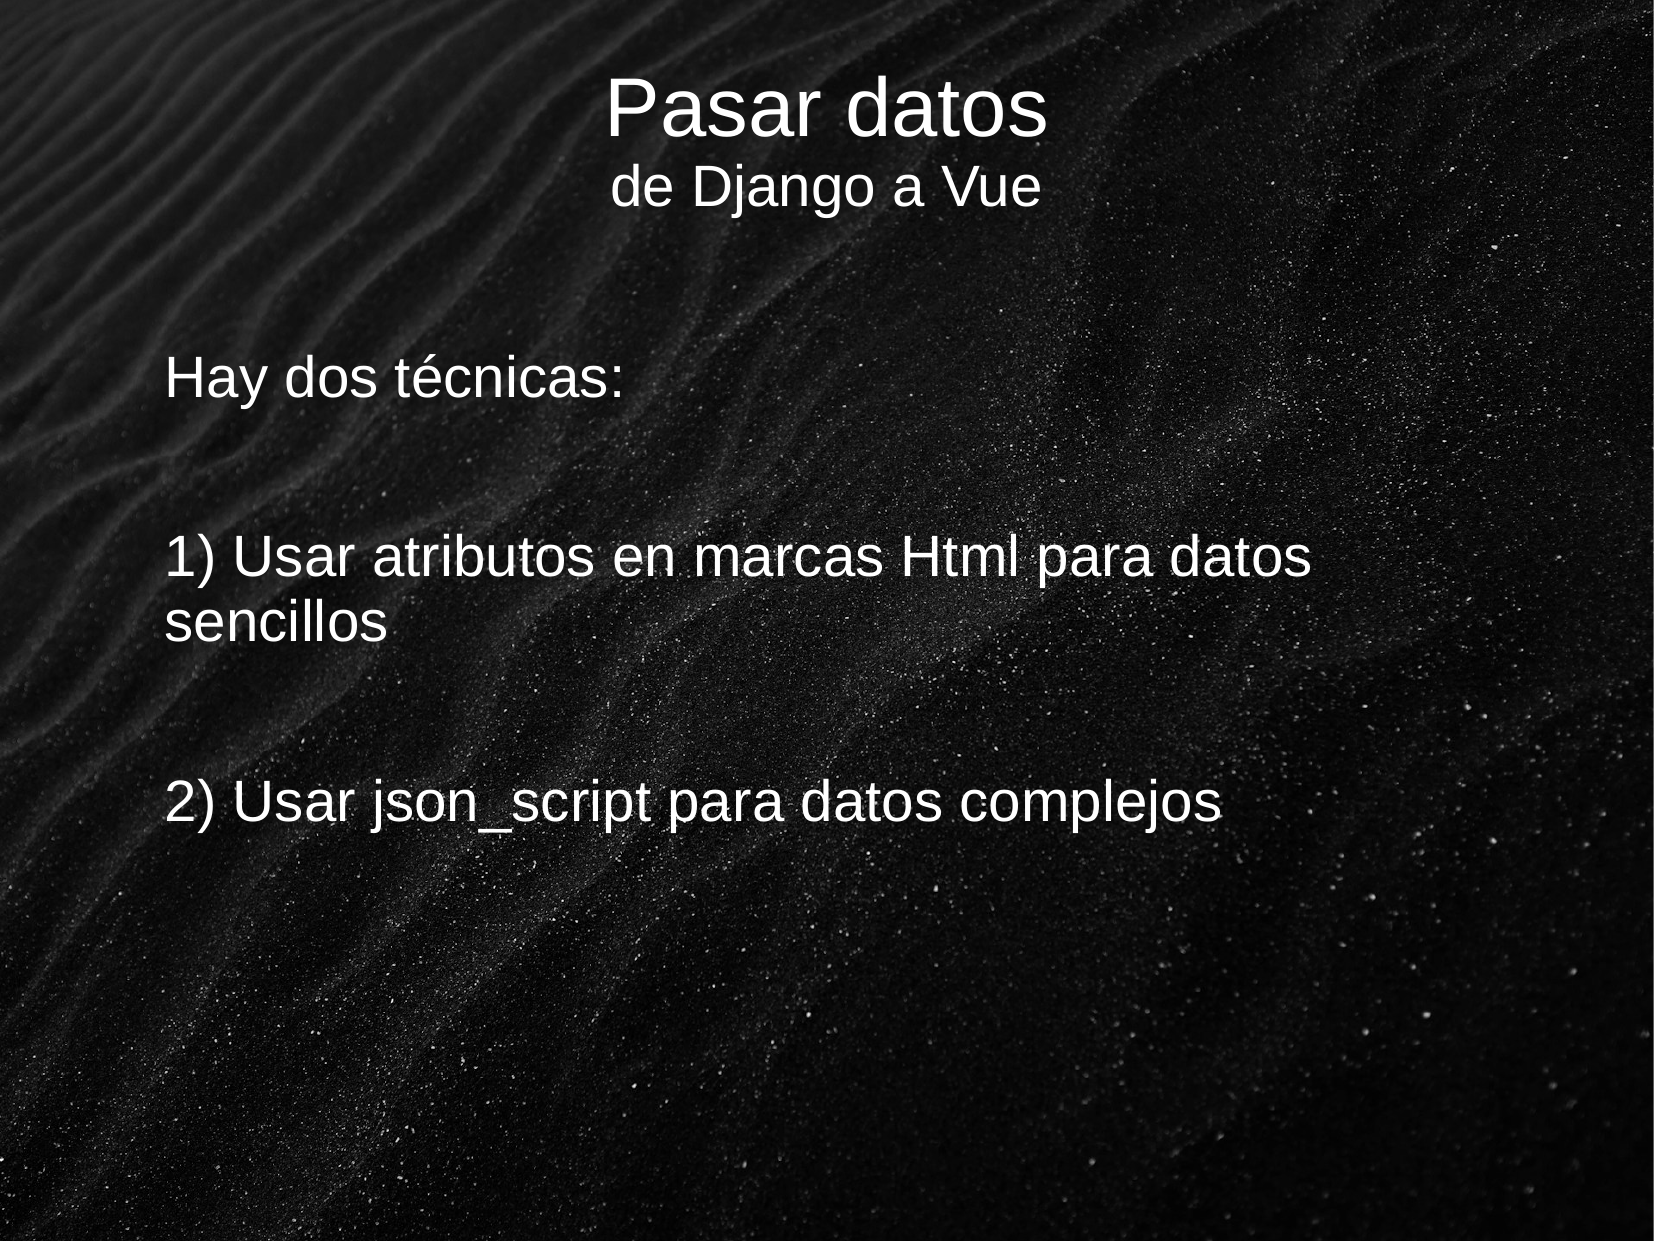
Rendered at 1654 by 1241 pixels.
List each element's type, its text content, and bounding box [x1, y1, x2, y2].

picture [0, 0, 1654, 1241]
title Pasar datos de Django a Vue [82, 49, 1571, 257]
text_box Hay dos técnicas: 1) Usar atributos en marcas Html para datos sencillos 2) Usar json_script para datos complejos [150, 337, 1463, 1126]
